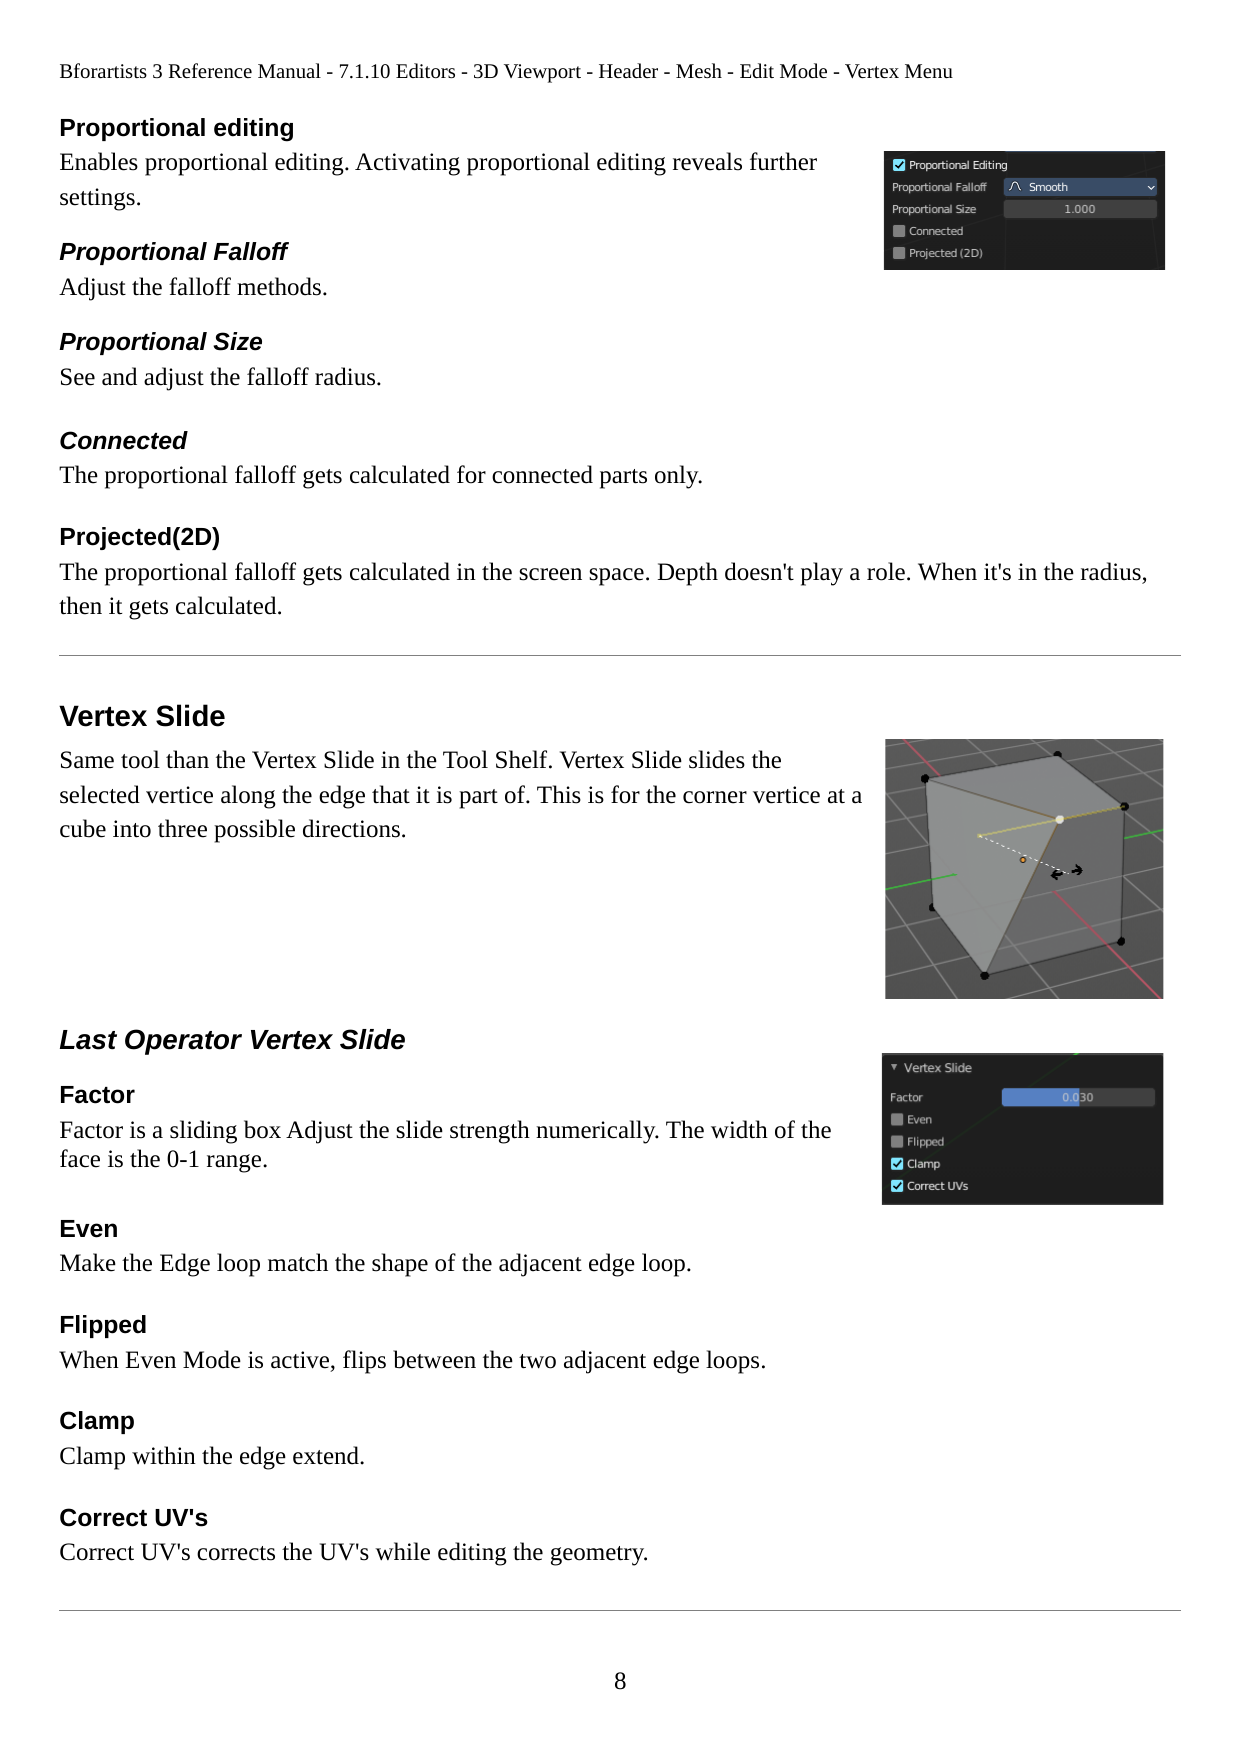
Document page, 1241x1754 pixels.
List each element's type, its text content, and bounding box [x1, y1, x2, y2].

text See and adjust the falloff radius. [59, 362, 1181, 391]
text Same tool than the Vertex Slide in the Tool Shelf. Vertex Slide slides the selected vertice along the edge that it is part of. This is for the corner vertice at a cube into three possible directions. [59, 746, 885, 843]
text Adjust the falloff methods. [59, 272, 1181, 301]
text Make the Edge loop match the shape of the adjacent edge loop. [59, 1248, 1181, 1277]
text Correct UV's corrects the UV's while editing the geometry. [59, 1537, 1181, 1566]
subtitle Projected(2D) [59, 522, 1181, 551]
subtitle Flipped [59, 1310, 1181, 1338]
text When Even Mode is active, flips between the two adjacent edge loops. [59, 1345, 1181, 1373]
text Clamp within the edge extend. [59, 1441, 1181, 1470]
picture [881, 1053, 1164, 1205]
subtitle Vertex Slide [59, 699, 1181, 733]
subtitle Factor [59, 1080, 881, 1109]
subtitle Even [59, 1214, 1181, 1242]
text The proportional falloff gets calculated in the screen space. Depth doesn't play a role. When it's in the radius, then it gets calculated. [59, 557, 1181, 620]
picture [885, 739, 1164, 999]
subtitle Proportional editing [59, 113, 1181, 141]
subtitle Last Operator Vertex Slide [59, 1023, 1181, 1055]
subtitle Proportional Falloff [59, 237, 883, 266]
subtitle Connected [59, 426, 1181, 454]
subtitle Clamp [59, 1406, 1181, 1435]
text The proportional falloff gets calculated for connected parts only. [59, 461, 1181, 489]
subtitle [1164, 1080, 1181, 1109]
subtitle Correct UV's [59, 1503, 1181, 1531]
subtitle [1166, 237, 1181, 266]
picture [883, 151, 1166, 270]
text Enables proportional editing. Activating proportional editing reveals further settings. [59, 147, 1181, 211]
subtitle Proportional Size [59, 327, 1181, 356]
text Factor is a sliding box Adjust the slide strength numerically. The width of the face is the 0-1 range. [59, 1115, 881, 1172]
